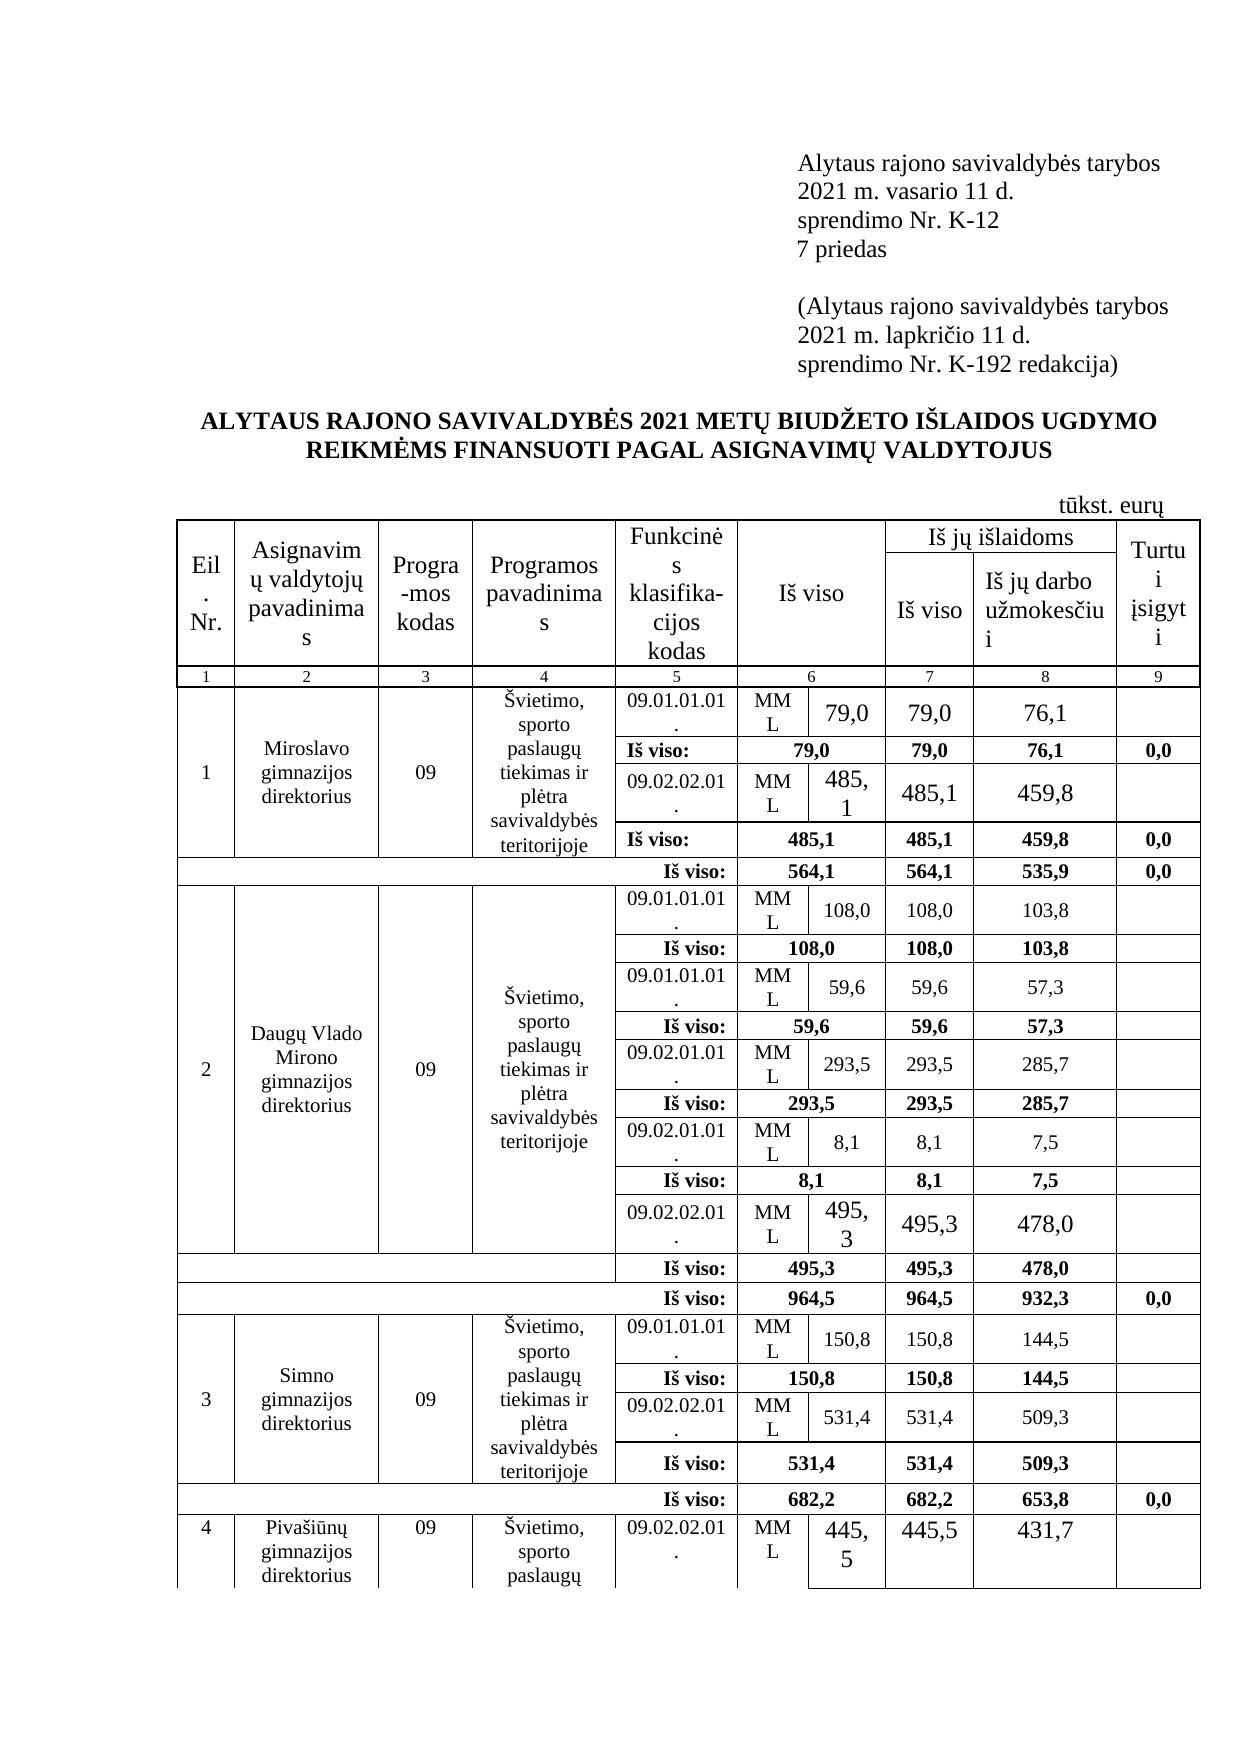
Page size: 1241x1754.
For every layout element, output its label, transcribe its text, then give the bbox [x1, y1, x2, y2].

table_cell Švietimo, sporto paslaugų tiekimas ir plėtra savivaldybės teritorijoje [473, 886, 615, 1252]
table_cell 7,5 [974, 1167, 1116, 1194]
table_cell MML [738, 1040, 808, 1088]
table_cell 8,1 [886, 1167, 973, 1194]
text sprendimo Nr. K-12 [177, 205, 1181, 234]
table_cell 531,4 [809, 1393, 885, 1441]
table_cell 459,8 [974, 823, 1116, 857]
table_cell 09 [379, 1315, 472, 1483]
table_cell MML [738, 1118, 808, 1166]
text 2021 m. lapkričio 11 d. [177, 320, 1181, 349]
table_cell 445,5 [809, 1515, 885, 1587]
table_header Asignavimų valdytojų pavadinimas [235, 521, 378, 665]
table_cell Švietimo, sporto paslaugų [473, 1515, 615, 1587]
table_cell 76,1 [974, 688, 1116, 736]
table_cell Iš viso: [616, 1167, 737, 1194]
table_cell 682,2 [886, 1484, 973, 1514]
table_cell [1117, 963, 1200, 1011]
table_cell 0,0 [1117, 858, 1200, 885]
table_cell 293,5 [738, 1090, 885, 1117]
table_cell Daugų Vlado Mirono gimnazijos direktorius [235, 886, 378, 1252]
table_cell 478,0 [974, 1254, 1116, 1282]
table_cell MML [738, 963, 808, 1011]
table_cell [1117, 1167, 1200, 1194]
table_cell Iš viso: [178, 858, 737, 885]
table_cell 7,5 [974, 1118, 1116, 1166]
table_cell 8,1 [809, 1118, 885, 1166]
table_cell 485,1 [738, 823, 885, 857]
table_cell Iš jų darbo užmokesčiui [974, 553, 1116, 665]
table_cell 495,3 [886, 1254, 973, 1282]
table_cell 9 [1117, 667, 1199, 686]
table_cell 0,0 [1117, 1484, 1200, 1514]
table_cell MML [738, 764, 808, 821]
table_cell 09.01.01.01. [616, 1315, 737, 1363]
table_cell 09.02.01.01. [616, 1118, 737, 1166]
table_cell Iš viso: [616, 1364, 737, 1392]
table_cell 0,0 [1117, 823, 1200, 857]
table_header Programos pavadinimas [473, 521, 615, 665]
table_cell Iš viso: [616, 1443, 737, 1483]
table_cell MML [738, 1393, 808, 1441]
table_cell 79,0 [738, 737, 885, 763]
table_header Progra-mos kodas [379, 521, 472, 665]
table_cell 485,1 [886, 764, 973, 821]
table_cell 2 [235, 667, 378, 686]
table_cell 09.02.02.01. [616, 1195, 737, 1252]
table_cell Iš viso: [616, 1012, 737, 1039]
table_cell [1117, 688, 1200, 736]
table_cell 1 [178, 667, 234, 686]
table_cell Iš viso: [178, 1484, 737, 1514]
table_cell 103,8 [974, 935, 1116, 962]
table_cell 09.02.01.01. [616, 1040, 737, 1088]
table_cell [1117, 1040, 1200, 1088]
table_cell 57,3 [974, 1012, 1116, 1039]
table_cell 09 [379, 886, 472, 1252]
table_cell 445,5 [886, 1515, 973, 1587]
table_cell Švietimo, sporto paslaugų tiekimas ir plėtra savivaldybės teritorijoje [473, 688, 615, 857]
table_cell 293,5 [886, 1040, 973, 1088]
text 7 priedas [796, 234, 1181, 263]
table_cell 285,7 [974, 1090, 1116, 1117]
table_header Funkcinės klasifika-cijos kodas [616, 521, 737, 665]
table_cell 531,4 [738, 1443, 885, 1483]
table_cell 108,0 [886, 886, 973, 934]
table_cell 09.01.01.01. [616, 963, 737, 1011]
table_cell 09.01.01.01. [616, 886, 737, 934]
table_cell 293,5 [886, 1090, 973, 1117]
table_cell 5 [616, 667, 737, 686]
table_cell [178, 1254, 615, 1282]
table_cell [1117, 1393, 1200, 1441]
table_cell [1117, 886, 1200, 934]
table_cell [1117, 1090, 1200, 1117]
table_cell 108,0 [886, 935, 973, 962]
table_cell MML [738, 1515, 808, 1587]
table_cell 531,4 [886, 1393, 973, 1441]
table_header Eil. Nr. [178, 521, 234, 665]
table_header Turtui įsigyti [1117, 521, 1199, 665]
table_cell 653,8 [974, 1484, 1116, 1514]
table_cell 150,8 [809, 1315, 885, 1363]
text 2021 m. vasario 11 d. [177, 176, 1181, 205]
table_cell 3 [379, 667, 472, 686]
table_cell 964,5 [886, 1283, 973, 1313]
table_cell 108,0 [809, 886, 885, 934]
table_cell Miroslavo gimnazijos direktorius [235, 688, 378, 857]
table_cell 932,3 [974, 1283, 1116, 1313]
table_cell 459,8 [974, 764, 1116, 821]
table_cell MML [738, 688, 808, 736]
table_cell MML [738, 1315, 808, 1363]
table_cell 59,6 [886, 1012, 973, 1039]
table_cell 964,5 [738, 1283, 885, 1313]
table_cell 150,8 [738, 1364, 885, 1392]
table_cell Švietimo, sporto paslaugų tiekimas ir plėtra savivaldybės teritorijoje [473, 1315, 615, 1483]
table_header Iš jų išlaidoms [886, 521, 1116, 552]
table_cell 2 [178, 886, 234, 1252]
table_cell Iš viso: [616, 1254, 737, 1282]
table_cell 0,0 [1117, 737, 1200, 763]
table_cell 79,0 [809, 688, 885, 736]
table_cell 09.02.02.01. [616, 764, 737, 821]
table_cell Simno gimnazijos direktorius [235, 1315, 378, 1483]
table_cell 0,0 [1117, 1283, 1200, 1313]
table_cell 09.02.02.01. [616, 1393, 737, 1441]
table_cell 144,5 [974, 1315, 1116, 1363]
table_cell 4 [473, 667, 615, 686]
table_cell [1117, 1515, 1200, 1587]
table_cell 564,1 [738, 858, 885, 885]
table_cell [1117, 1118, 1200, 1166]
table_cell [1117, 1012, 1200, 1039]
table_cell 8,1 [886, 1118, 973, 1166]
table_cell 485,1 [809, 764, 885, 821]
table_cell 485,1 [886, 823, 973, 857]
table_cell 509,3 [974, 1443, 1116, 1483]
table_cell 682,2 [738, 1484, 885, 1514]
table_cell 6 [738, 667, 885, 686]
table_cell 478,0 [974, 1195, 1116, 1252]
table_cell 09.02.02.01. [616, 1515, 737, 1587]
table_cell Iš viso: [616, 1090, 737, 1117]
table_cell [1117, 1254, 1200, 1282]
table_cell 103,8 [974, 886, 1116, 934]
table_cell MML [738, 886, 808, 934]
table_cell [1117, 935, 1200, 962]
table_cell 150,8 [886, 1315, 973, 1363]
table_cell Iš viso: [616, 935, 737, 962]
table_cell 59,6 [809, 963, 885, 1011]
table_cell 09 [379, 1515, 472, 1587]
table_cell 531,4 [886, 1443, 973, 1483]
table_cell [1117, 1364, 1200, 1392]
table_cell Iš viso: [178, 1283, 737, 1313]
table_cell [1117, 1443, 1200, 1483]
table_cell Pivašiūnų gimnazijos direktorius [235, 1515, 378, 1587]
table_cell 144,5 [974, 1364, 1116, 1392]
table_cell 150,8 [886, 1364, 973, 1392]
table_cell 8,1 [738, 1167, 885, 1194]
table_cell 1 [178, 688, 234, 857]
table_cell 509,3 [974, 1393, 1116, 1441]
text tūkst. eurų [1058, 490, 1181, 519]
table_cell 79,0 [886, 737, 973, 763]
table_cell 76,1 [974, 737, 1116, 763]
table_cell Iš viso: [616, 823, 737, 857]
table_cell 495,3 [886, 1195, 973, 1252]
text (Alytaus rajono savivaldybės tarybos [177, 291, 1181, 320]
table_cell 59,6 [738, 1012, 885, 1039]
table_cell 3 [178, 1315, 234, 1483]
table_cell 09 [379, 688, 472, 857]
table_cell 79,0 [886, 688, 973, 736]
table_cell 8 [974, 667, 1116, 686]
table_cell 564,1 [886, 858, 973, 885]
table_cell 59,6 [886, 963, 973, 1011]
text Alytaus rajono savivaldybės tarybos [177, 148, 1181, 176]
table_cell 535,9 [974, 858, 1116, 885]
table_cell MML [738, 1195, 808, 1252]
table_cell 495,3 [738, 1254, 885, 1282]
table_cell 495,3 [809, 1195, 885, 1252]
table_cell 7 [886, 667, 973, 686]
table_cell 285,7 [974, 1040, 1116, 1088]
table_cell [1117, 1315, 1200, 1363]
table_cell [1117, 764, 1200, 821]
table_cell 57,3 [974, 963, 1116, 1011]
table_cell 108,0 [738, 935, 885, 962]
table_cell 431,7 [974, 1515, 1116, 1587]
table_header Iš viso [738, 521, 885, 665]
text sprendimo Nr. K-192 redakcija) [177, 349, 1181, 378]
table_cell 293,5 [809, 1040, 885, 1088]
text ALYTAUS RAJONO SAVIVALDYBĖS 2021 METŲ BIUDŽETO IŠLAIDOS UGDYMO REIKMĖMS FINANSUOTI PAGAL ASIGNAVIMŲ VALDYTOJUS [177, 406, 1181, 464]
table_cell Iš viso: [616, 737, 737, 763]
table_cell 09.01.01.01. [616, 688, 737, 736]
table_cell [1117, 1195, 1200, 1252]
table_cell 4 [178, 1515, 234, 1587]
table_cell Iš viso [886, 553, 973, 665]
